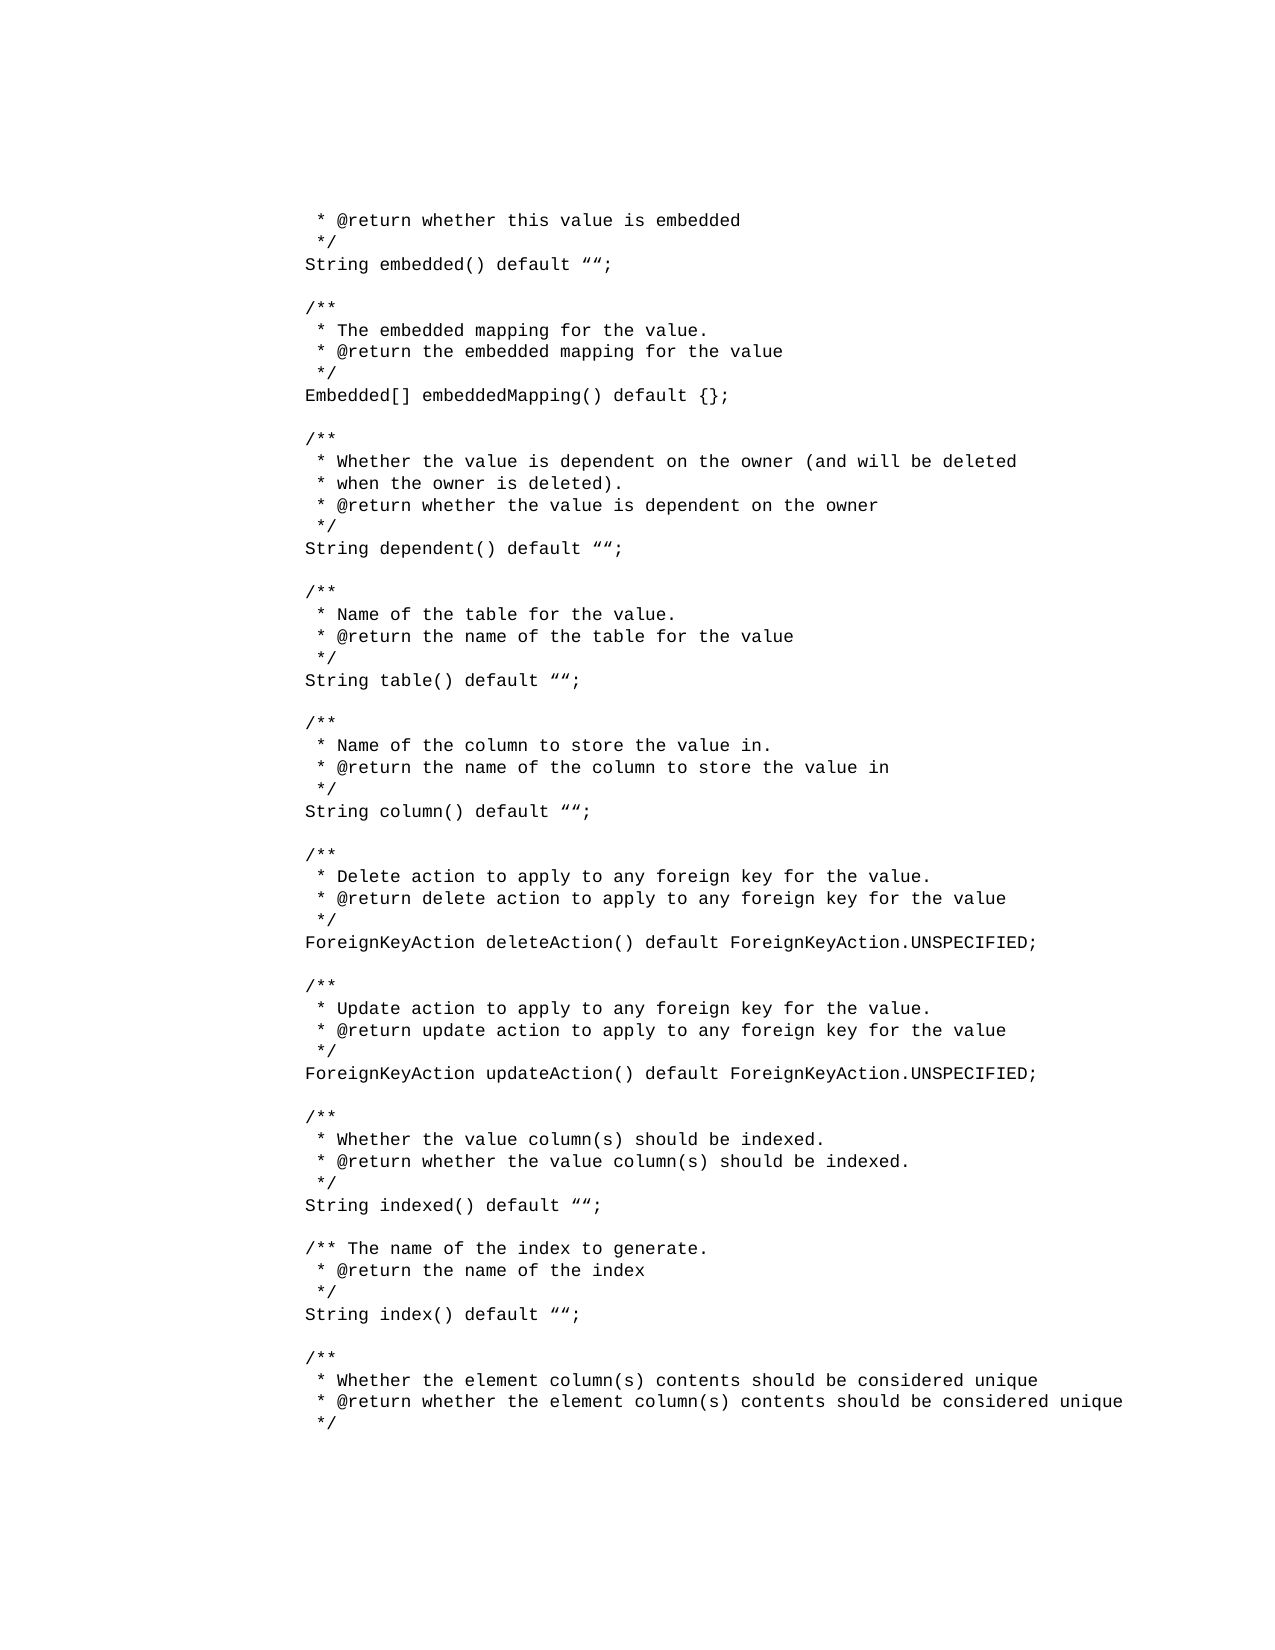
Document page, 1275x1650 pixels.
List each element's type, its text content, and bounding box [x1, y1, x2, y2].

text * @return whether this value is embedded [262, 210, 1125, 232]
text /** [262, 297, 1125, 319]
text /** The name of the index to generate. [262, 1238, 1125, 1260]
text */ [262, 516, 1125, 538]
text * Delete action to apply to any foreign key for the value. [262, 866, 1125, 888]
text * Whether the value is dependent on the owner (and will be deleted [262, 451, 1125, 472]
text * when the owner is deleted). [262, 472, 1125, 494]
text * @return the embedded mapping for the value [262, 341, 1125, 363]
text */ [262, 1282, 1125, 1304]
text * The embedded mapping for the value. [262, 319, 1125, 341]
text * @return whether the value column(s) should be indexed. [262, 1151, 1125, 1172]
text * @return whether the value is dependent on the owner [262, 494, 1125, 516]
text String dependent() default ““; [262, 538, 1125, 560]
text */ [262, 910, 1125, 932]
text * @return the name of the index [262, 1260, 1125, 1282]
text String indexed() default ““; [262, 1194, 1125, 1216]
text * Name of the column to store the value in. [262, 735, 1125, 757]
text * Whether the value column(s) should be indexed. [262, 1129, 1125, 1151]
text * @return the name of the table for the value [262, 626, 1125, 647]
text ForeignKeyAction updateAction() default ForeignKeyAction.UNSPECIFIED; [262, 1063, 1125, 1085]
text */ [262, 232, 1125, 254]
text */ [262, 1413, 1125, 1435]
text * @return delete action to apply to any foreign key for the value [262, 888, 1125, 910]
text String embedded() default ““; [262, 254, 1125, 276]
text */ [262, 779, 1125, 801]
text /** [262, 1347, 1125, 1369]
text */ [262, 1041, 1125, 1063]
text * @return the name of the column to store the value in [262, 757, 1125, 779]
text /** [262, 582, 1125, 604]
text */ [262, 363, 1125, 385]
text String index() default ““; [262, 1304, 1125, 1326]
text */ [262, 647, 1125, 669]
text */ [262, 1172, 1125, 1194]
text /** [262, 976, 1125, 997]
text * Whether the element column(s) contents should be considered unique [262, 1369, 1125, 1391]
text String table() default ““; [262, 669, 1125, 691]
text /** [262, 429, 1125, 451]
text * Update action to apply to any foreign key for the value. [262, 997, 1125, 1019]
text /** [262, 844, 1125, 866]
text Embedded[] embeddedMapping() default {}; [262, 385, 1125, 407]
text /** [262, 713, 1125, 735]
text * @return update action to apply to any foreign key for the value [262, 1019, 1125, 1041]
text * @return whether the element column(s) contents should be considered unique [262, 1391, 1125, 1413]
text String column() default ““; [262, 801, 1125, 822]
text * Name of the table for the value. [262, 604, 1125, 626]
text ForeignKeyAction deleteAction() default ForeignKeyAction.UNSPECIFIED; [262, 932, 1125, 954]
text /** [262, 1107, 1125, 1129]
